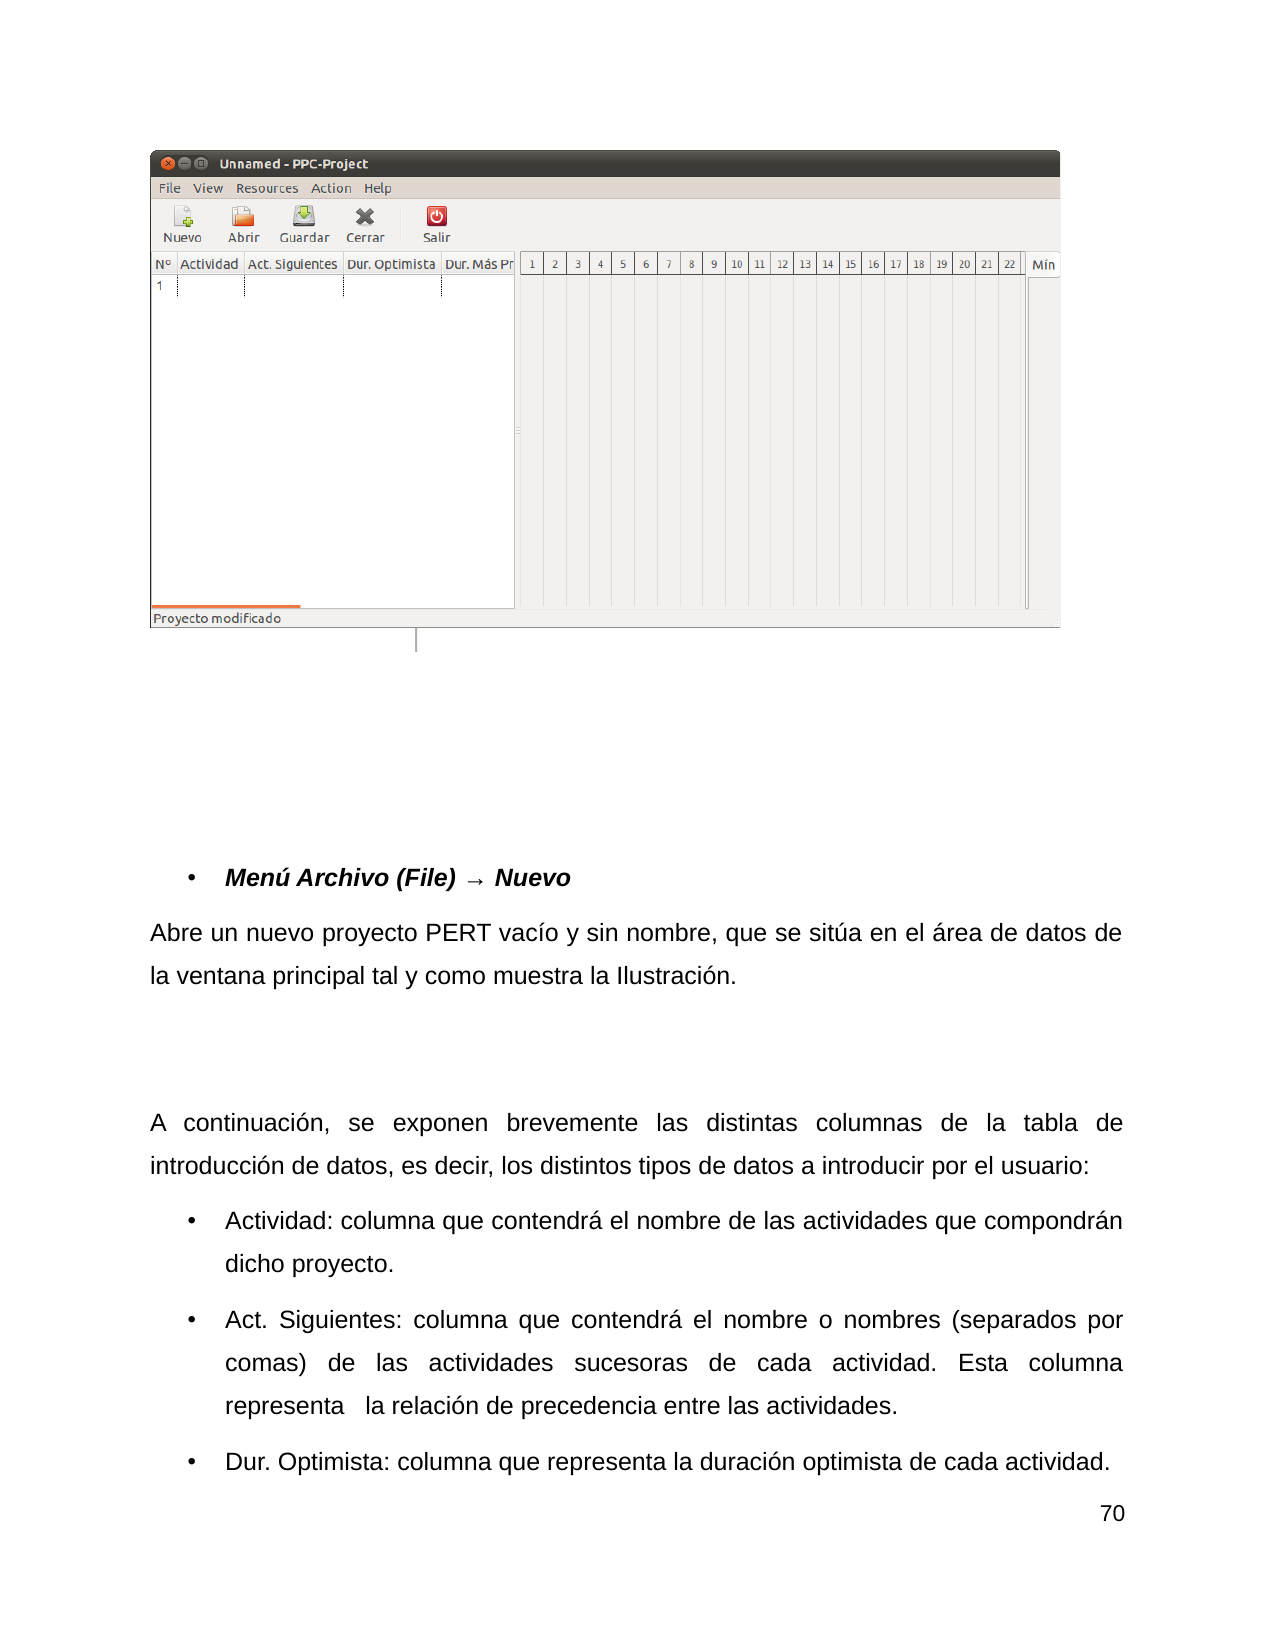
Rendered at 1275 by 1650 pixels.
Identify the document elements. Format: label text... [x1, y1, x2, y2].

list Menú Archivo (File) → Nuevo [187, 863, 1125, 891]
text Abre un nuevo proyecto PERT vacío y sin nombre, que se sitúa en el área de datos de la ventana principal tal y como muestra la Ilustración. [150, 918, 1125, 990]
list Act. Siguientes: columna que contendrá el nombre o nombres (separados por comas) de las actividades sucesoras de cada actividad. Esta columna representa la relación de precedencia entre las actividades. [187, 1305, 1125, 1420]
text A continuación, se exponen brevemente las distintas columnas de la tabla de introducción de datos, es decir, los distintos tipos de datos a introducir por el usuario: [150, 1107, 1125, 1179]
list Dur. Optimista: columna que representa la duración optimista de cada actividad. [187, 1447, 1125, 1476]
list Actividad: columna que contendrá el nombre de las actividades que compondrán dicho proyecto. [187, 1206, 1125, 1278]
